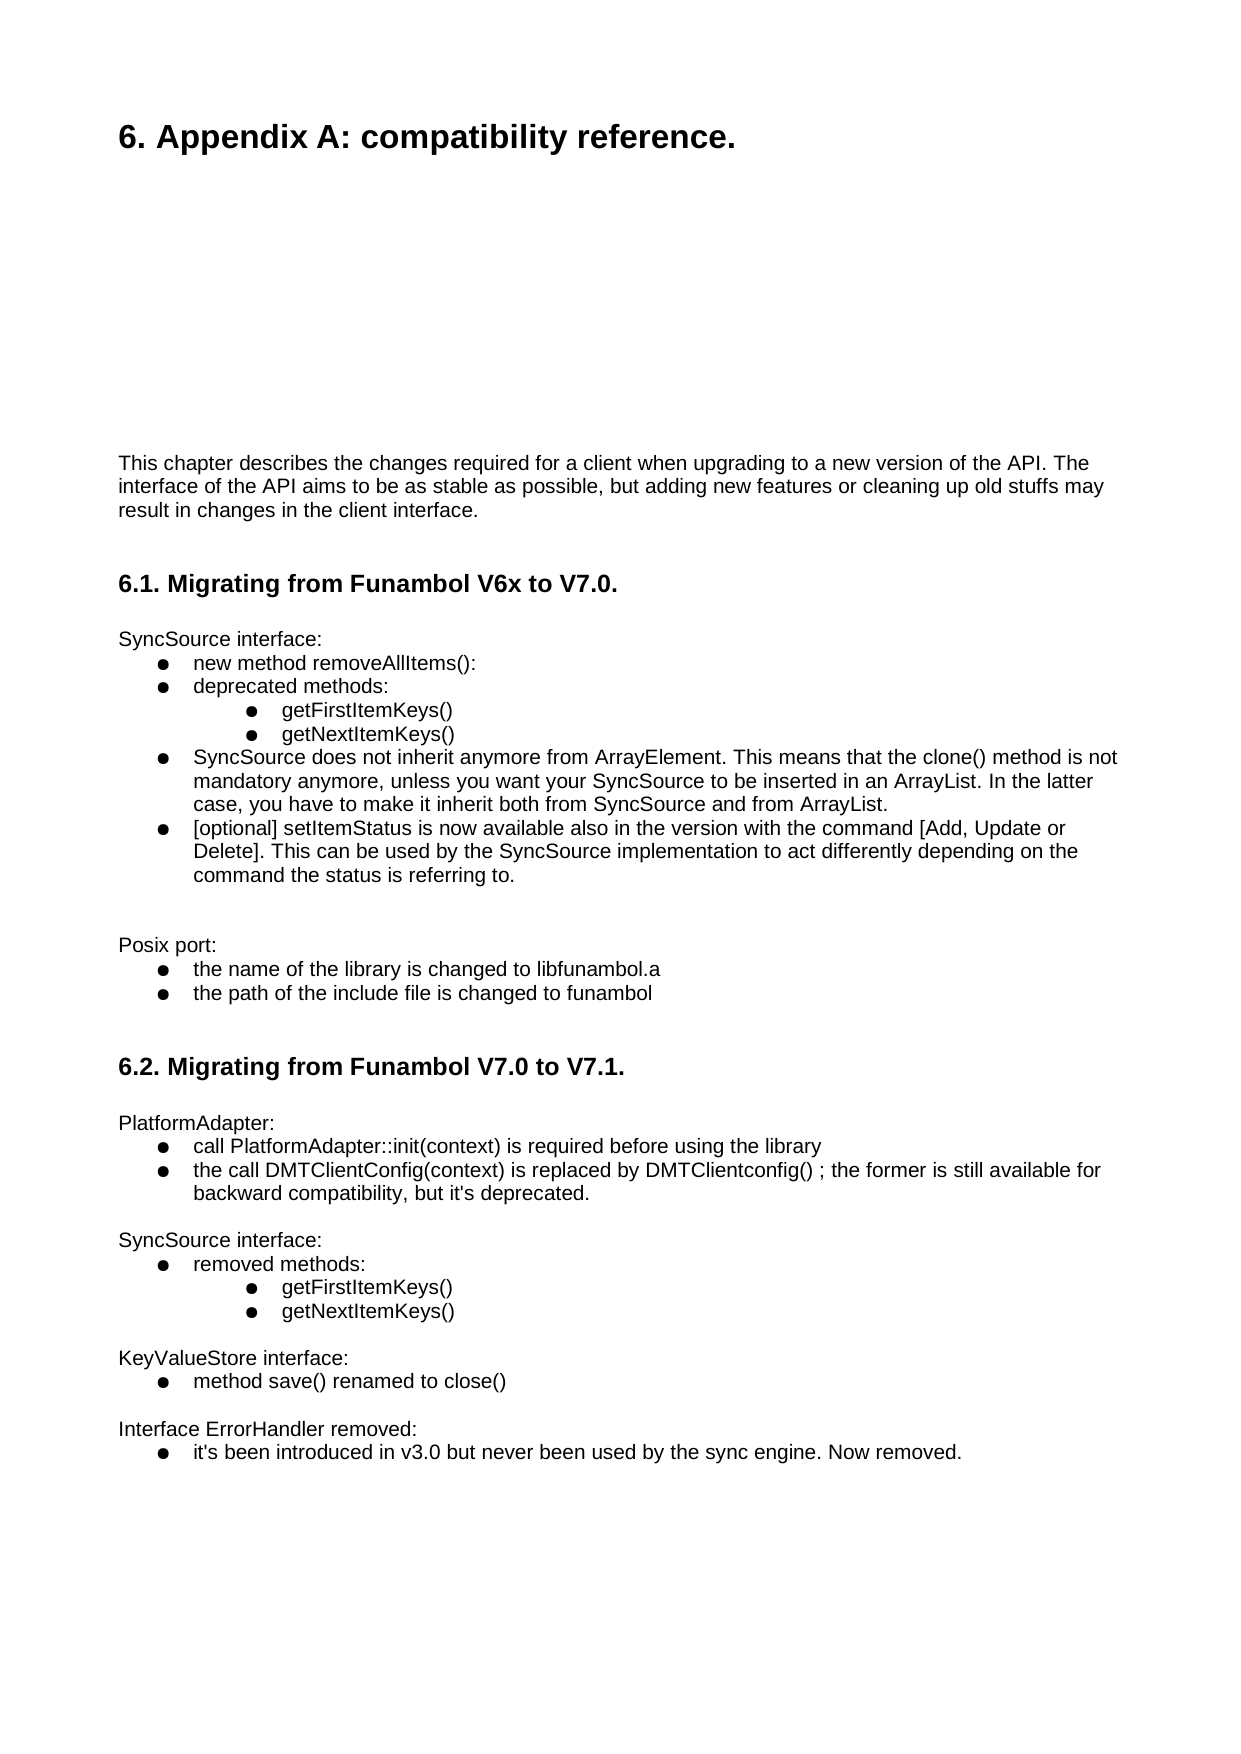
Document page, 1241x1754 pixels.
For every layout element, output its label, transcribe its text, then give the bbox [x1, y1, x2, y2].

text Interface ErrorHandler removed: [118, 1417, 1122, 1441]
list new method removeAllItems(): [156, 651, 1122, 675]
list it's been introduced in v3.0 but never been used by the sync engine. Now removed. [156, 1441, 1122, 1464]
text KeyValueStore interface: [118, 1346, 1122, 1370]
list SyncSource does not inherit anymore from ArrayElement. This means that the clone() method is not mandatory anymore, unless you want your SyncSource to be inserted in an ArrayList. In the latter case, you have to make it inherit both from SyncSource and from ArrayList. [156, 746, 1122, 816]
text This chapter describes the changes required for a client when upgrading to a new version of the API. The interface of the API aims to be as stable as possible, but adding new features or cleaning up old stuffs may result in changes in the client interface. [118, 451, 1122, 522]
text SyncSource interface: [118, 1229, 1122, 1252]
list the path of the include file is changed to funambol [156, 981, 1122, 1004]
list the call DMTClientConfig(context) is replaced by DMTClientconfig() ; the former is still available for backward compatibility, but it's deprecated. [156, 1158, 1122, 1205]
text SyncSource interface: [118, 628, 1122, 651]
list the name of the library is changed to libfunambol.a [156, 957, 1122, 981]
list call PlatformAdapter::init(context) is required before using the library [156, 1134, 1122, 1158]
text PlatformAdapter: [118, 1111, 1122, 1134]
text Posix port: [118, 934, 1122, 957]
subtitle Migrating from Funambol V6x to V7.0. [118, 570, 1122, 598]
list deprecated methods: [156, 675, 1122, 698]
list [optional] setItemStatus is now available also in the version with the command [Add, Update or Delete]. This can be used by the SyncSource implementation to act differently depending on the command the status is referring to. [156, 816, 1122, 887]
subtitle Appendix A: compatibility reference. [118, 118, 1122, 156]
list method save() renamed to close() [156, 1370, 1122, 1393]
list getFirstItemKeys() [244, 698, 1122, 722]
list removed methods: [156, 1252, 1122, 1276]
list getNextItemKeys() [244, 722, 1122, 746]
subtitle Migrating from Funambol V7.0 to V7.1. [118, 1053, 1122, 1081]
list getFirstItemKeys() [244, 1276, 1122, 1299]
list getNextItemKeys() [244, 1299, 1122, 1323]
